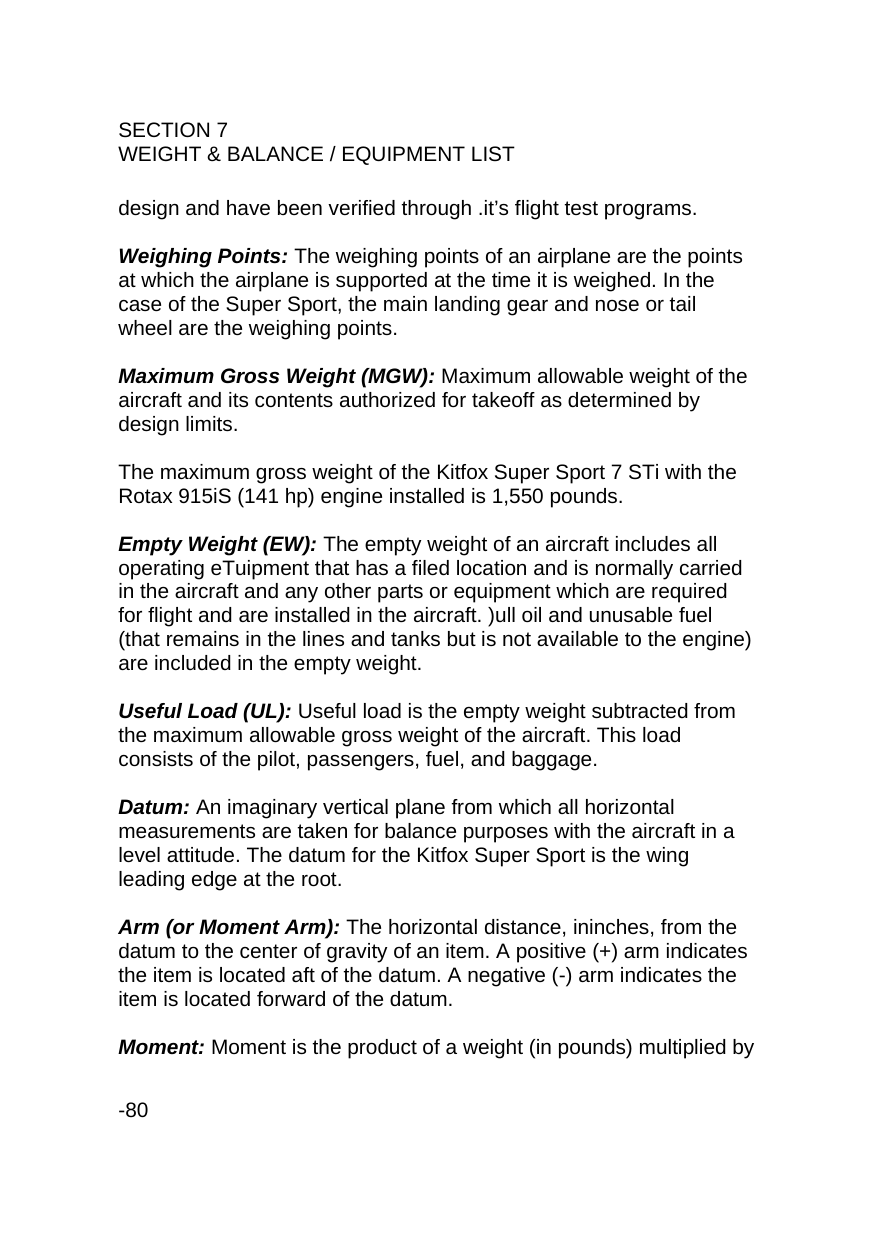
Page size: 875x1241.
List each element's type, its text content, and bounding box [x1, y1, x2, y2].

text Moment: Moment is the product of a weight (in pounds) multiplied by [118, 1034, 756, 1058]
text Empty Weight (EW): The empty weight of an aircraft includes all operating eTuipment that has a filed location and is normally carried in the aircraft and any other parts or equipment which are required for flight and are installed in the aircraft. )ull oil and unusable fuel (that remains in the lines and tanks but is not available to the engine) are included in the empty weight. [118, 531, 756, 675]
text Useful Load (UL): Useful load is the empty weight subtracted from the maximum allowable gross weight of the aircraft. This load consists of the pilot, passengers, fuel, and baggage. [118, 699, 756, 771]
text Arm (or Moment Arm): The horizontal distance, ininches, from the datum to the center of gravity of an item. A positive (+) arm indicates the item is located aft of the datum. A negative (-) arm indicates the item is located forward of the datum. [118, 915, 756, 1011]
text Maximum Gross Weight (MGW): Maximum allowable weight of the aircraft and its contents authorized for takeoff as determined by design limits. [118, 364, 756, 436]
text Datum: An imaginary vertical plane from which all horizontal measurements are taken for balance purposes with the aircraft in a level attitude. The datum for the Kitfox Super Sport is the wing leading edge at the root. [118, 795, 756, 891]
text Weighing Points: The weighing points of an airplane are the points at which the airplane is supported at the time it is weighed. In the case of the Super Sport, the main landing gear and nose or tail wheel are the weighing points. [118, 244, 756, 340]
text The maximum gross weight of the Kitfox Super Sport 7 STi with the Rotax 915iS (141 hp) engine installed is 1,550 pounds. [118, 459, 756, 507]
text design and have been verified through .it’s flight test programs. [118, 196, 756, 220]
